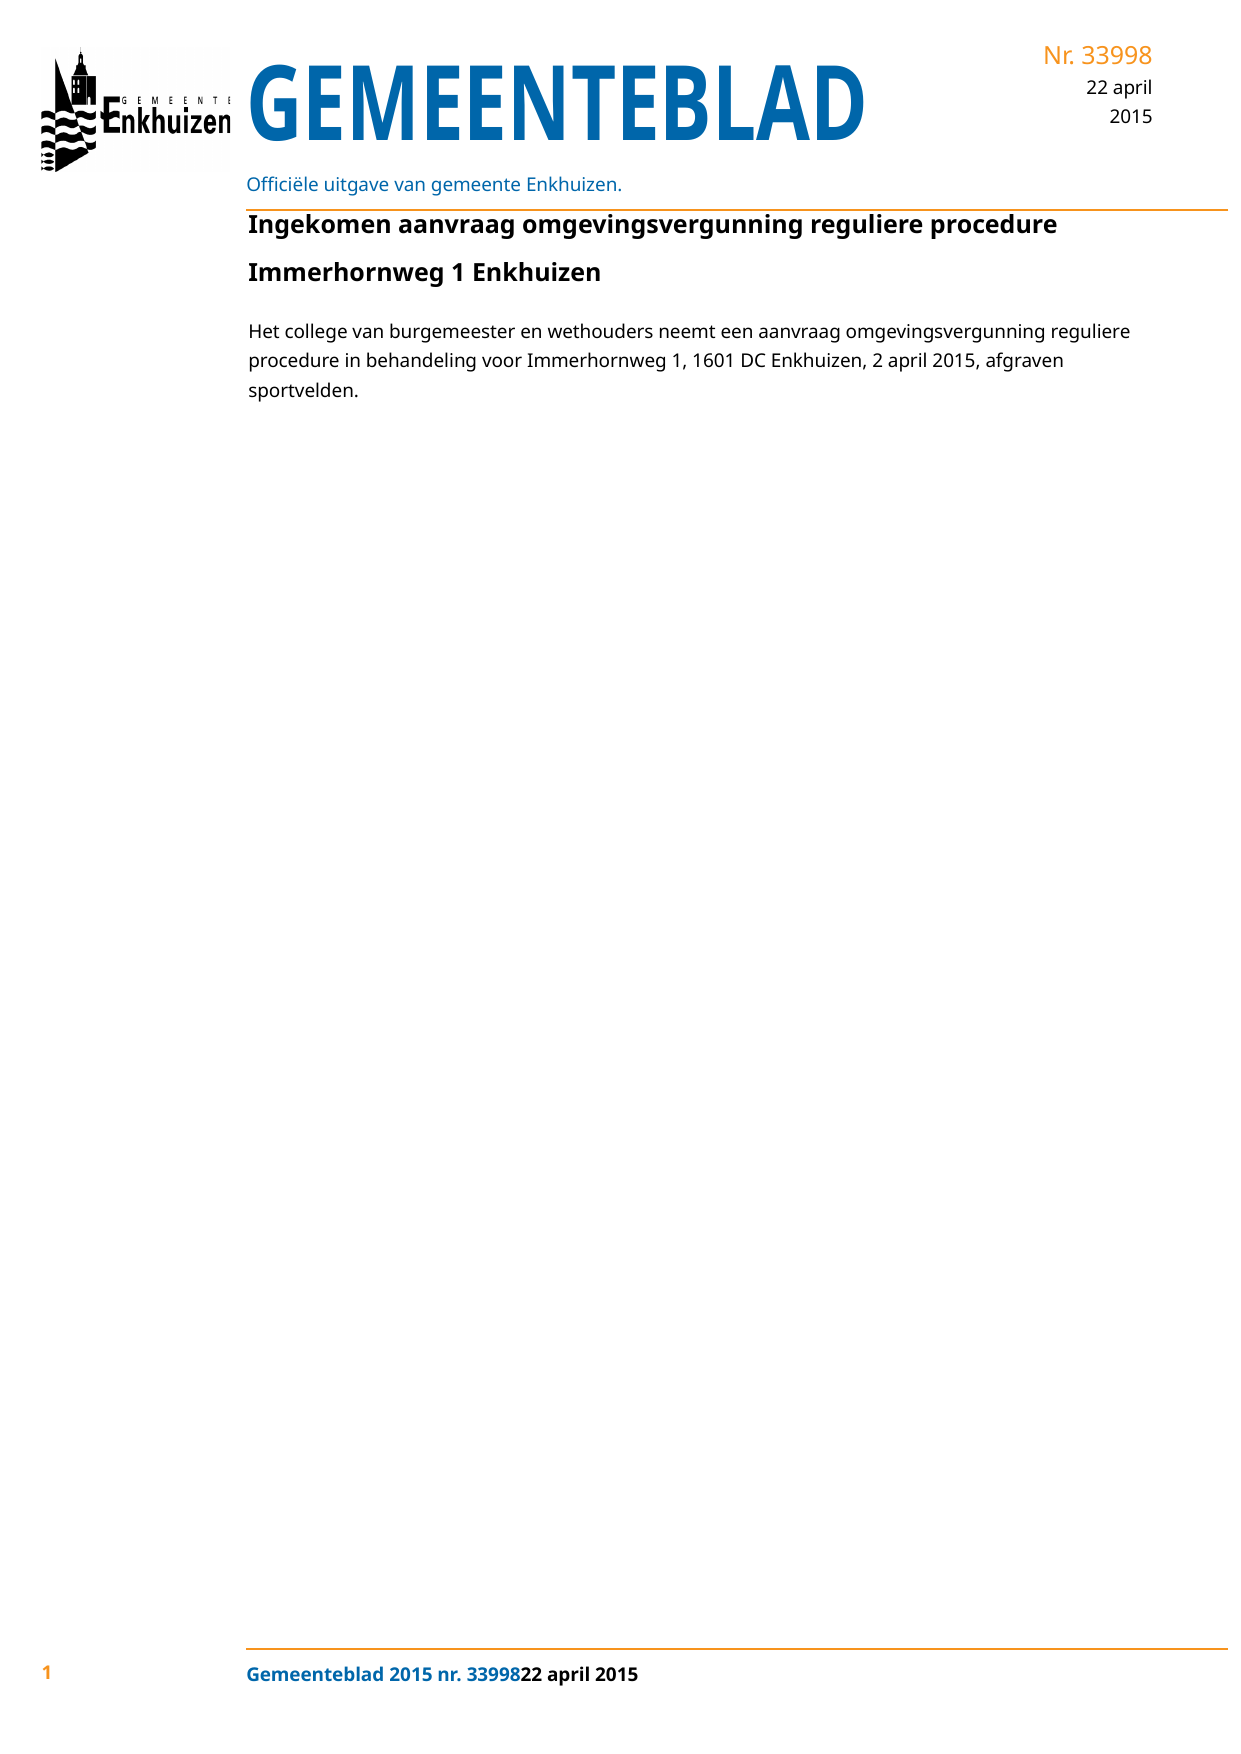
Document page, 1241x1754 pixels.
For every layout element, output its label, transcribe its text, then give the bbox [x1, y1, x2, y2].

text Ingekomen aanvraag omgevingsvergunning reguliere procedure Immerhornweg 1 Enkhuizen [248, 211, 1152, 288]
picture [41, 47, 231, 172]
text Het college van burgemeester en wethouders neemt een aanvraag omgevingsvergunning reguliere procedure in behandeling voor Immerhornweg 1, 1601 DC Enkhuizen, 2 april 2015, afgraven sportvelden. [248, 318, 1152, 403]
